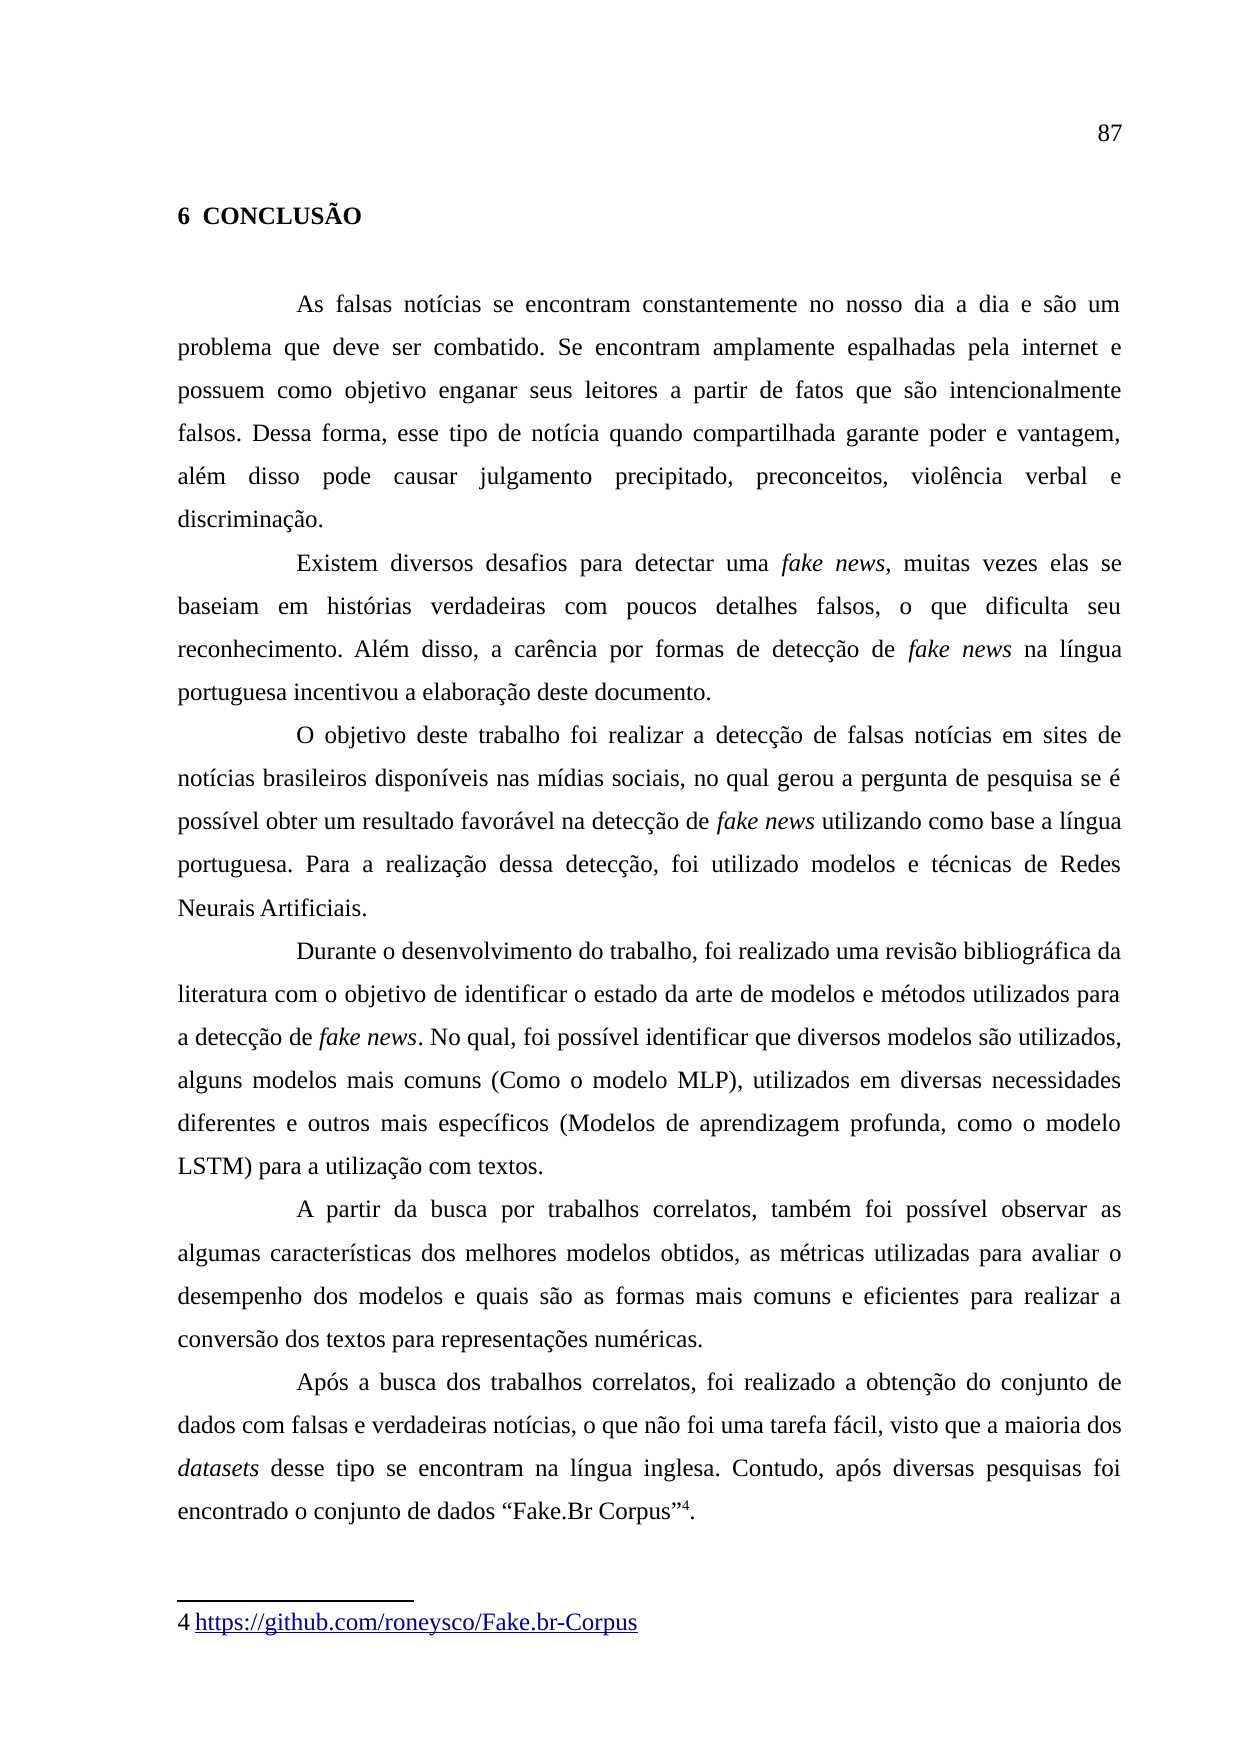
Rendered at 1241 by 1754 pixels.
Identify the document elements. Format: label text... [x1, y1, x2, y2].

text Durante o desenvolvimento do trabalho, foi realizado uma revisão bibliográfica da literatura com o objetivo de identificar o estado da arte de modelos e métodos utilizados para a detecção de fake news. No qual, foi possível identificar que diversos modelos são utilizados, alguns modelos mais comuns (Como o modelo MLP), utilizados em diversas necessidades diferentes e outros mais específicos (Modelos de aprendizagem profunda, como o modelo LSTM) para a utilização com textos. [177, 936, 1122, 1180]
text As falsas notícias se encontram constantemente no nosso dia a dia e são um problema que deve ser combatido. Se encontram amplamente espalhadas pela internet e possuem como objetivo enganar seus leitores a partir de fatos que são intencionalmente falsos. Dessa forma, esse tipo de notícia quando compartilhada garante poder e vantagem, além disso pode causar julgamento precipitado, preconceitos, violência verbal e discriminação. [177, 289, 1122, 533]
text Após a busca dos trabalhos correlatos, foi realizado a obtenção do conjunto de dados com falsas e verdadeiras notícias, o que não foi uma tarefa fácil, visto que a maioria dos datasets desse tipo se encontram na língua inglesa. Contudo, após diversas pesquisas foi encontrado o conjunto de dados “Fake.Br Corpus”. [177, 1367, 1122, 1525]
text O objetivo deste trabalho foi realizar a detecção de falsas notícias em sites de notícias brasileiros disponíveis nas mídias sociais, no qual gerou a pergunta de pesquisa se é possível obter um resultado favorável na detecção de fake news utilizando como base a língua portuguesa. Para a realização dessa detecção, foi utilizado modelos e técnicas de Redes Neurais Artificiais. [177, 720, 1122, 921]
text Existem diversos desafios para detectar uma fake news, muitas vezes elas se baseiam em histórias verdadeiras com poucos detalhes falsos, o que dificulta seu reconhecimento. Além disso, a carência por formas de detecção de fake news na língua portuguesa incentivou a elaboração deste documento. [177, 548, 1122, 706]
text A partir da busca por trabalhos correlatos, também foi possível observar as algumas características dos melhores modelos obtidos, as métricas utilizadas para avaliar o desempenho dos modelos e quais são as formas mais comuns e eficientes para realizar a conversão dos textos para representações numéricas. [177, 1194, 1122, 1353]
text https://github.com/roneysco/Fake.br-Corpus [177, 1607, 1122, 1636]
subtitle CONCLUSÃO [177, 201, 1122, 230]
